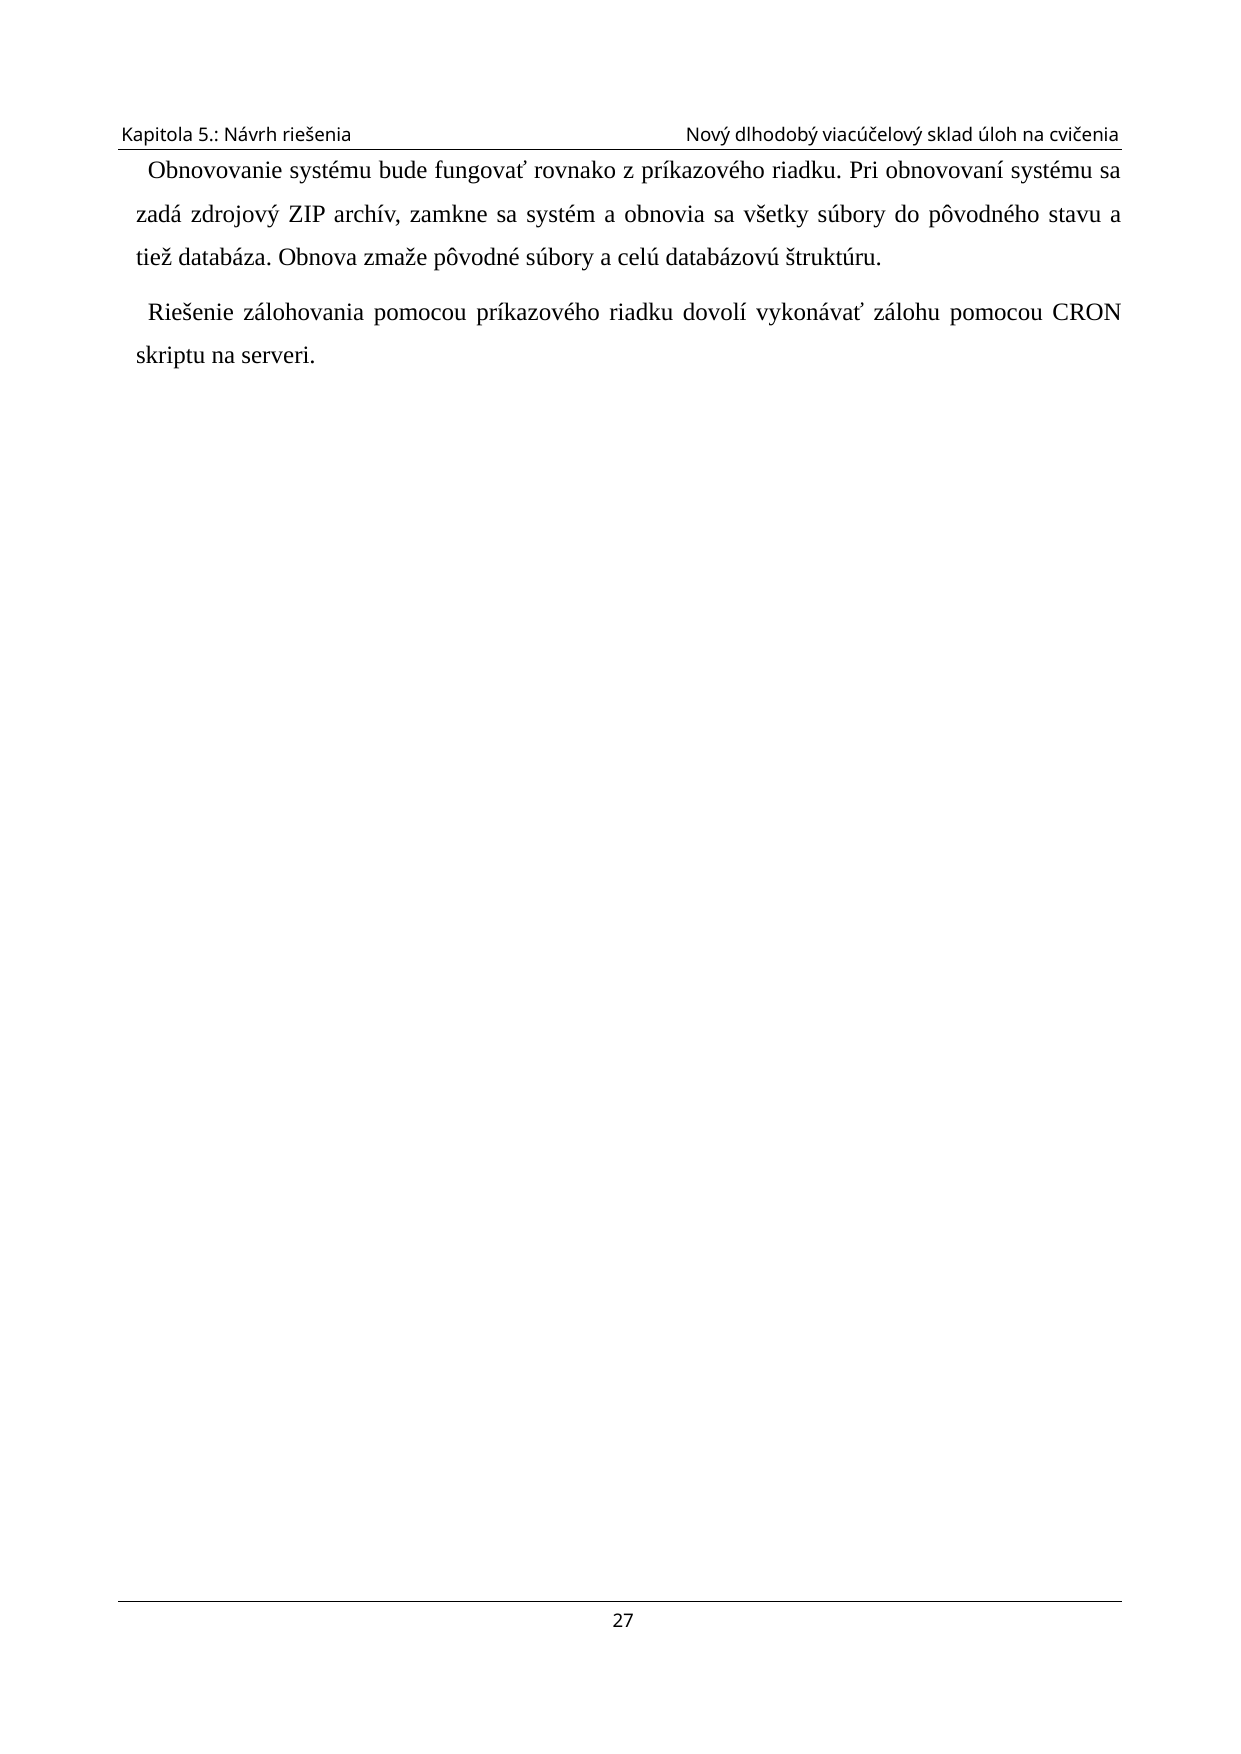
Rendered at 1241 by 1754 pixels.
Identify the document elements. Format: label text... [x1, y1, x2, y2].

text Riešenie zálohovania pomocou príkazového riadku dovolí vykonávať zálohu pomocou CRON skriptu na serveri. [136, 297, 1122, 369]
text Obnovovanie systému bude fungovať rovnako z príkazového riadku. Pri obnovovaní systému sa zadá zdrojový ZIP archív, zamkne sa systém a obnovia sa všetky súbory do pôvodného stavu a tiež databáza. Obnova zmaže pôvodné súbory a celú databázovú štruktúru. [136, 156, 1122, 271]
